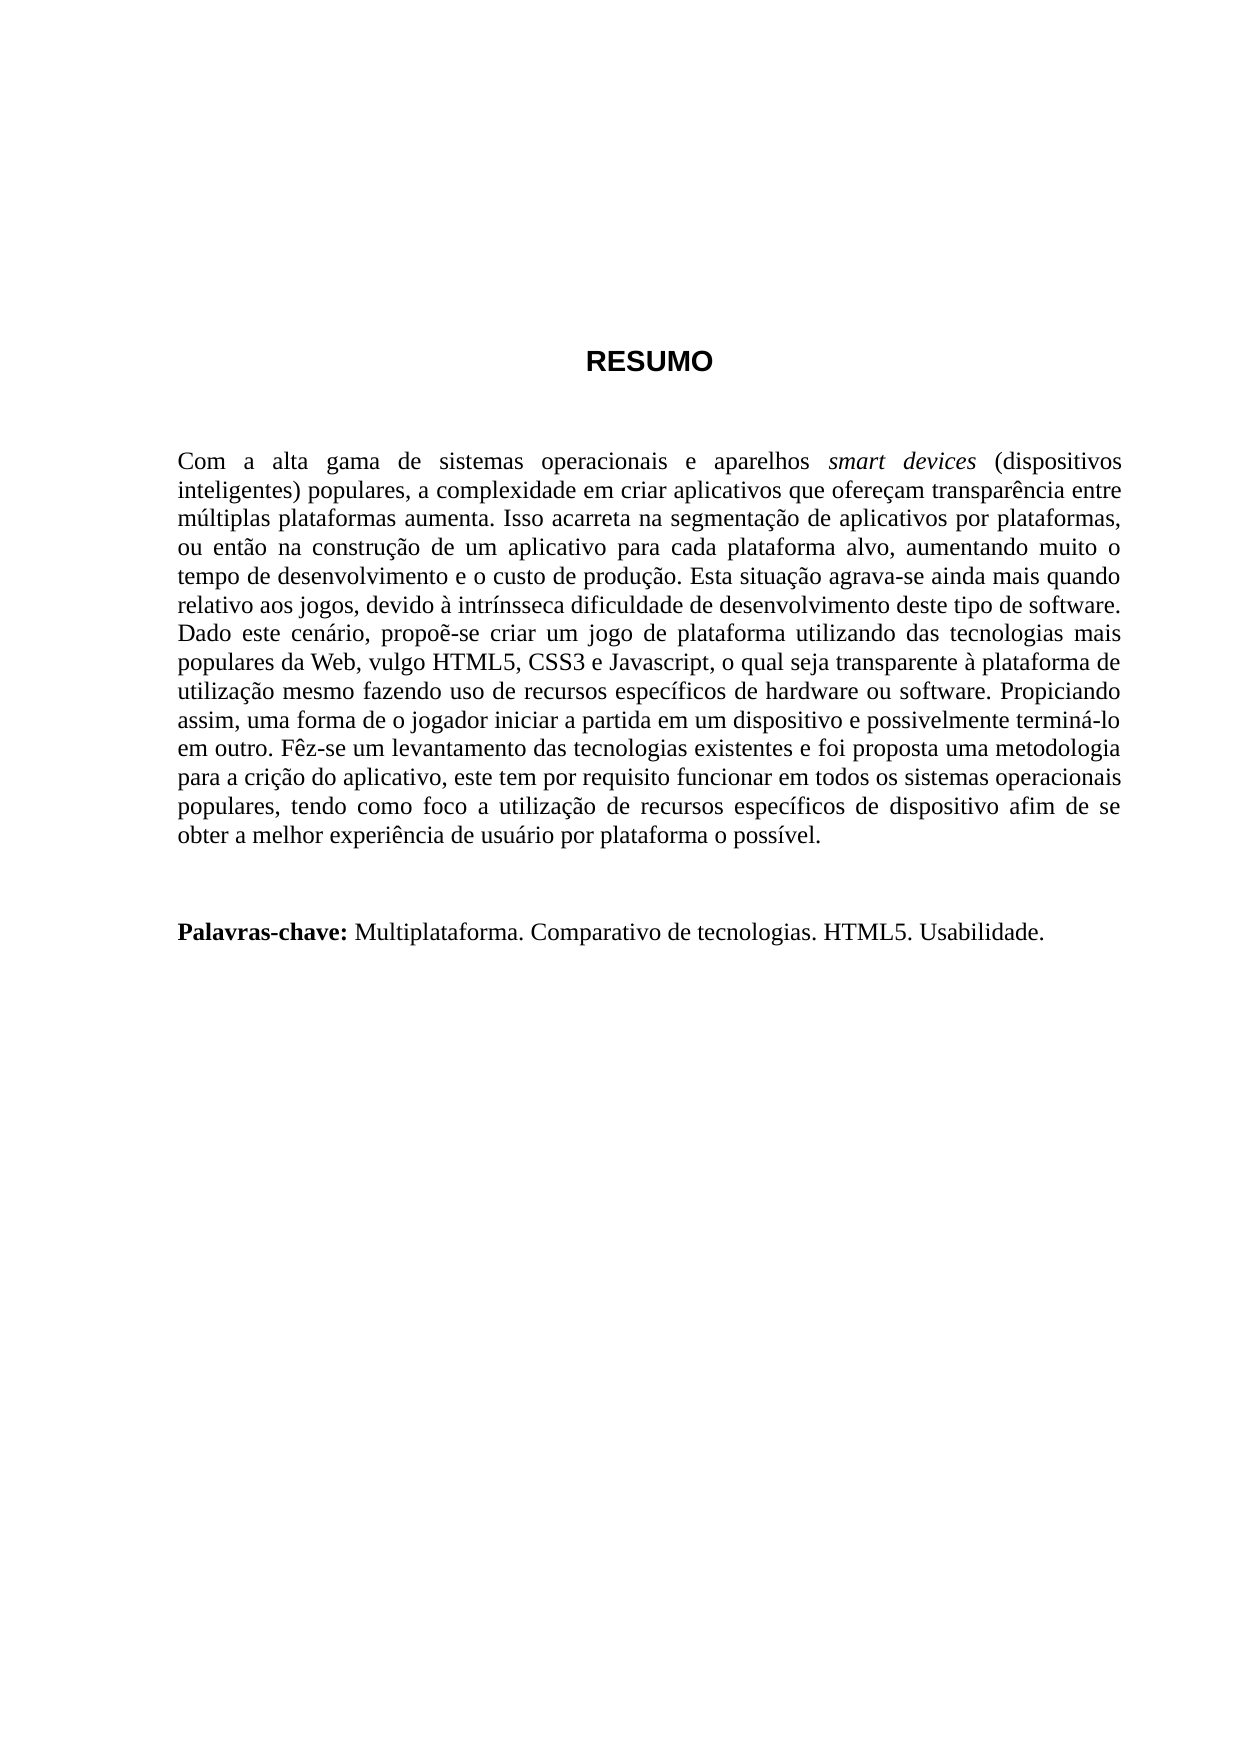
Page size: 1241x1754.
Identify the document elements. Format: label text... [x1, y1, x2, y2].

text Palavras-chave: Multiplataforma. Comparativo de tecnologias. HTML5. Usabilidade. [177, 917, 1122, 945]
subtitle RESUMO [177, 344, 1122, 378]
text Com a alta gama de sistemas operacionais e aparelhos smart devices (dispositivos inteligentes) populares, a complexidade em criar aplicativos que ofereçam transparência entre múltiplas plataformas aumenta. Isso acarreta na segmentação de aplicativos por plataformas, ou então na construção de um aplicativo para cada plataforma alvo, aumentando muito o tempo de desenvolvimento e o custo de produção. Esta situação agrava-se ainda mais quando relativo aos jogos, devido à intrínsseca dificuldade de desenvolvimento deste tipo de software. Dado este cenário, propoẽ-se criar um jogo de plataforma utilizando das tecnologias mais populares da Web, vulgo HTML5, CSS3 e Javascript, o qual seja transparente à plataforma de utilização mesmo fazendo uso de recursos específicos de hardware ou software. Propiciando assim, uma forma de o jogador iniciar a partida em um dispositivo e possivelmente terminá-lo em outro. Fêz-se um levantamento das tecnologias existentes e foi proposta uma metodologia para a crição do aplicativo, este tem por requisito funcionar em todos os sistemas operacionais populares, tendo como foco a utilização de recursos específicos de dispositivo afim de se obter a melhor experiência de usuário por plataforma o possível. [177, 446, 1122, 848]
